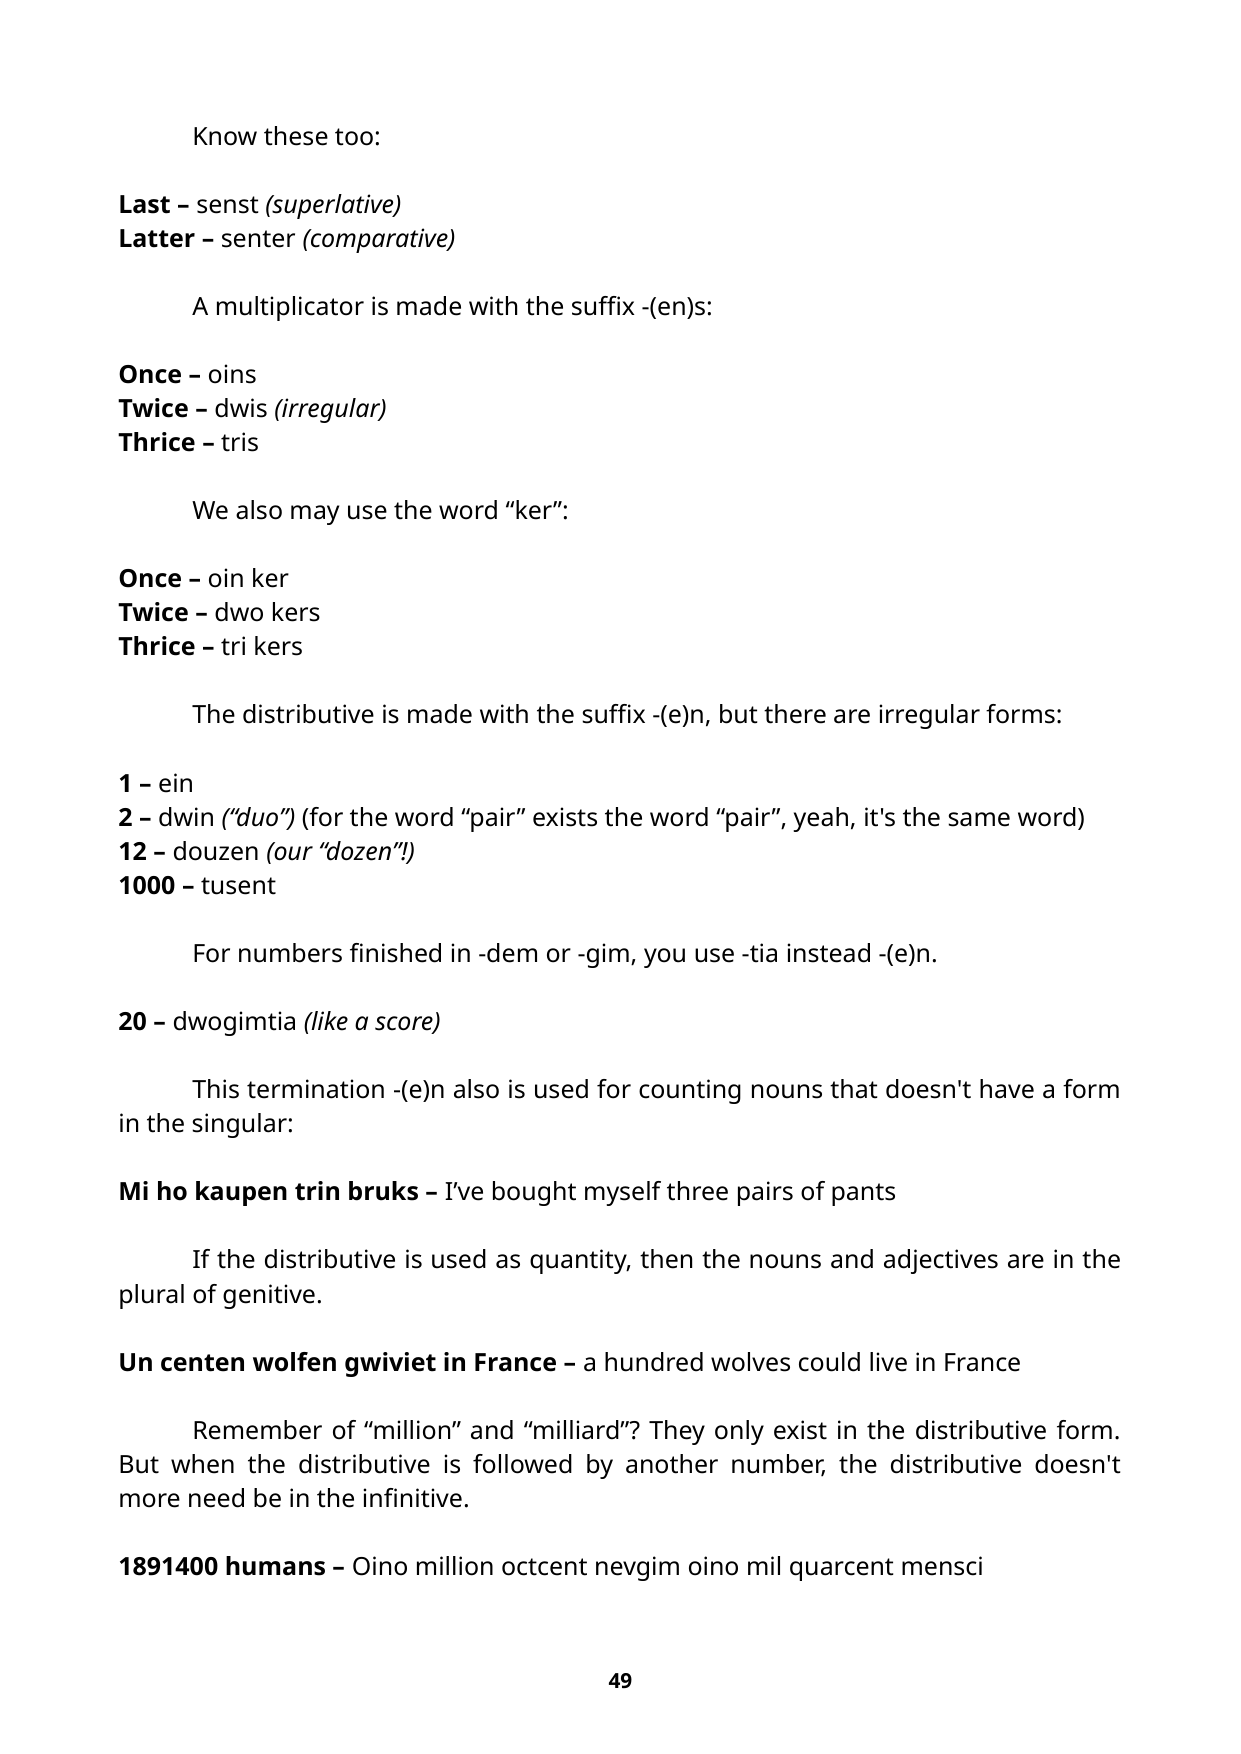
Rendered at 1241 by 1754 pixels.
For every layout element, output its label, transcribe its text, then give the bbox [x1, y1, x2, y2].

text 12 – douzen (our “dozen”!) [118, 833, 1122, 867]
text Latter – senter (comparative) [118, 220, 1122, 254]
text Remember of “million” and “milliard”? They only exist in the distributive form. But when the distributive is followed by another number, the distributive doesn't more need be in the infinitive. [118, 1412, 1122, 1515]
text For numbers finished in -dem or -gim, you use -tia instead -(e)n. [118, 936, 1122, 970]
text 1 – ein [118, 765, 1122, 799]
text Twice – dwis (irregular) [118, 391, 1122, 425]
text Once – oins [118, 357, 1122, 391]
text We also may use the word “ker”: [118, 493, 1122, 527]
text Mi ho kaupen trin bruks – I’ve bought myself three pairs of pants [118, 1174, 1122, 1208]
text Twice – dwo kers [118, 595, 1122, 629]
text This termination -(e)n also is used for counting nouns that doesn't have a form in the singular: [118, 1072, 1122, 1140]
text Know these too: [118, 118, 1122, 152]
text 1000 – tusent [118, 867, 1122, 902]
text Thrice – tris [118, 425, 1122, 459]
text 1891400 humans – Oino million octcent nevgim oino mil quarcent mensci [118, 1549, 1122, 1583]
text Thrice – tri kers [118, 629, 1122, 663]
text Un centen wolfen gwiviet in France – a hundred wolves could live in France [118, 1344, 1122, 1378]
text Once – oin ker [118, 561, 1122, 595]
text Last – senst (superlative) [118, 186, 1122, 220]
text If the distributive is used as quantity, then the nouns and adjectives are in the plural of genitive. [118, 1242, 1122, 1310]
text 20 – dwogimtia (like a score) [118, 1004, 1122, 1038]
text A multiplicator is made with the suffix -(en)s: [118, 288, 1122, 322]
text The distributive is made with the suffix -(e)n, but there are irregular forms: [118, 697, 1122, 731]
text 2 – dwin (“duo”) (for the word “pair” exists the word “pair”, yeah, it's the same word) [118, 799, 1122, 833]
